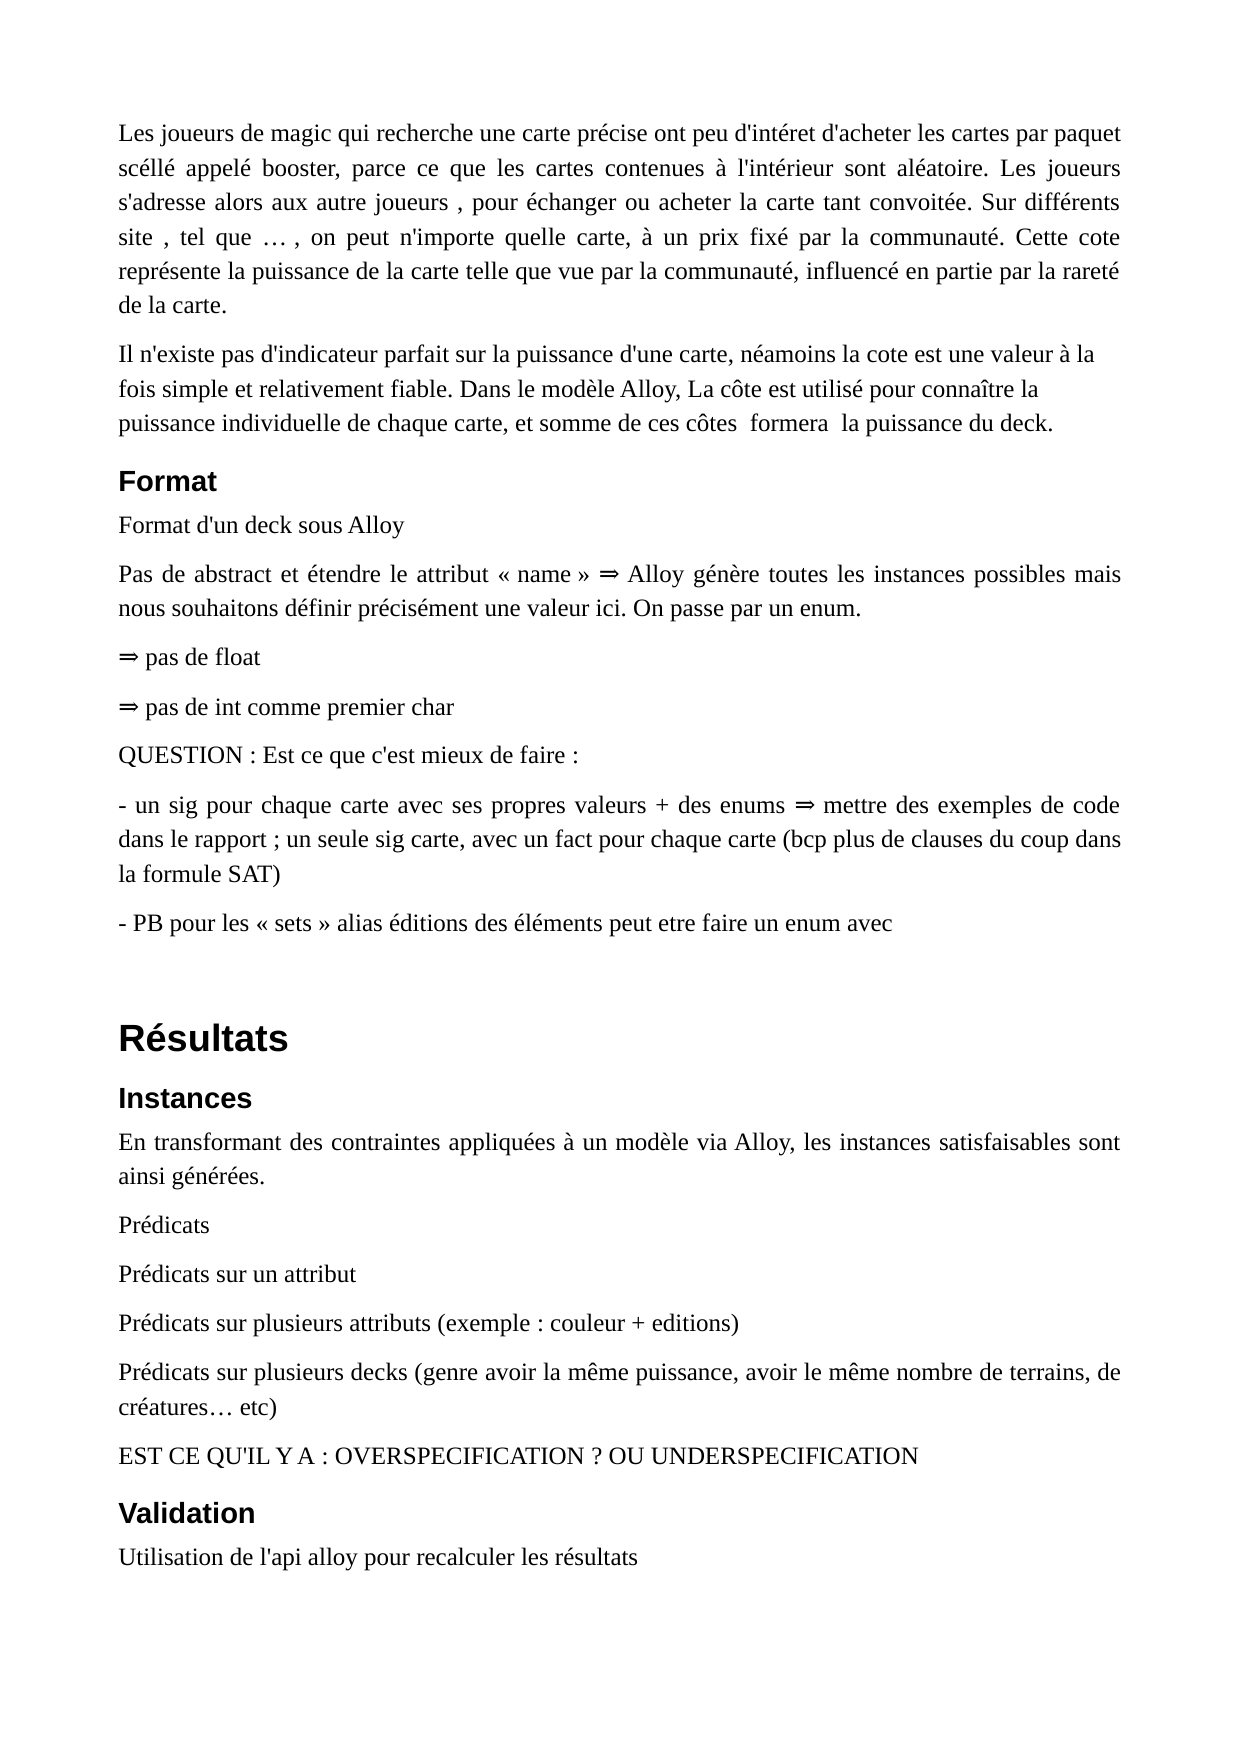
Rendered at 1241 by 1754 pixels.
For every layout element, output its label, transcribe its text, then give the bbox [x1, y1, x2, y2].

text - un sig pour chaque carte avec ses propres valeurs + des enums ⇒ mettre des exemples de code dans le rapport ; un seule sig carte, avec un fact pour chaque carte (bcp plus de clauses du coup dans la formule SAT) [118, 790, 1122, 887]
text ⇒ pas de int comme premier char [118, 692, 1122, 720]
subtitle Format [118, 464, 1122, 497]
subtitle Validation [118, 1496, 1122, 1530]
text EST CE QU'IL Y A : OVERSPECIFICATION ? OU UNDERSPECIFICATION [118, 1441, 1122, 1470]
subtitle Instances [118, 1081, 1122, 1114]
text Prédicats sur un attribut [118, 1259, 1122, 1288]
text Prédicats sur plusieurs decks (genre avoir la même puissance, avoir le même nombre de terrains, de créatures… etc) [118, 1357, 1122, 1421]
text ⇒ pas de float [118, 642, 1122, 671]
text Il n'existe pas d'indicateur parfait sur la puissance d'une carte, néamoins la cote est une valeur à la fois simple et relativement fiable. Dans le modèle Alloy, La côte est utilisé pour connaître la puissance individuelle de chaque carte, et somme de ces côtes formera la puissance du deck. [118, 339, 1122, 437]
text Les joueurs de magic qui recherche une carte précise ont peu d'intéret d'acheter les cartes par paquet scéllé appelé booster, parce ce que les cartes contenues à l'intérieur sont aléatoire. Les joueurs s'adresse alors aux autre joueurs , pour échanger ou acheter la carte tant convoitée. Sur différents site , tel que … , on peut n'importe quelle carte, à un prix fixé par la communauté. Cette cote représente la puissance de la carte telle que vue par la communauté, influencé en partie par la rareté de la carte. [118, 118, 1122, 319]
text Utilisation de l'api alloy pour recalculer les résultats [118, 1542, 1122, 1571]
text Prédicats sur plusieurs attributs (exemple : couleur + editions) [118, 1308, 1122, 1337]
text - PB pour les « sets » alias éditions des éléments peut etre faire un enum avec [118, 908, 1122, 936]
text QUESTION : Est ce que c'est mieux de faire : [118, 741, 1122, 769]
text Format d'un deck sous Alloy [118, 510, 1122, 539]
text Prédicats [118, 1210, 1122, 1239]
subtitle Résultats [118, 1016, 1122, 1060]
text Pas de abstract et étendre le attribut « name » ⇒ Alloy génère toutes les instances possibles mais nous souhaitons définir précisément une valeur ici. On passe par un enum. [118, 559, 1122, 622]
text En transformant des contraintes appliquées à un modèle via Alloy, les instances satisfaisables sont ainsi générées. [118, 1127, 1122, 1190]
